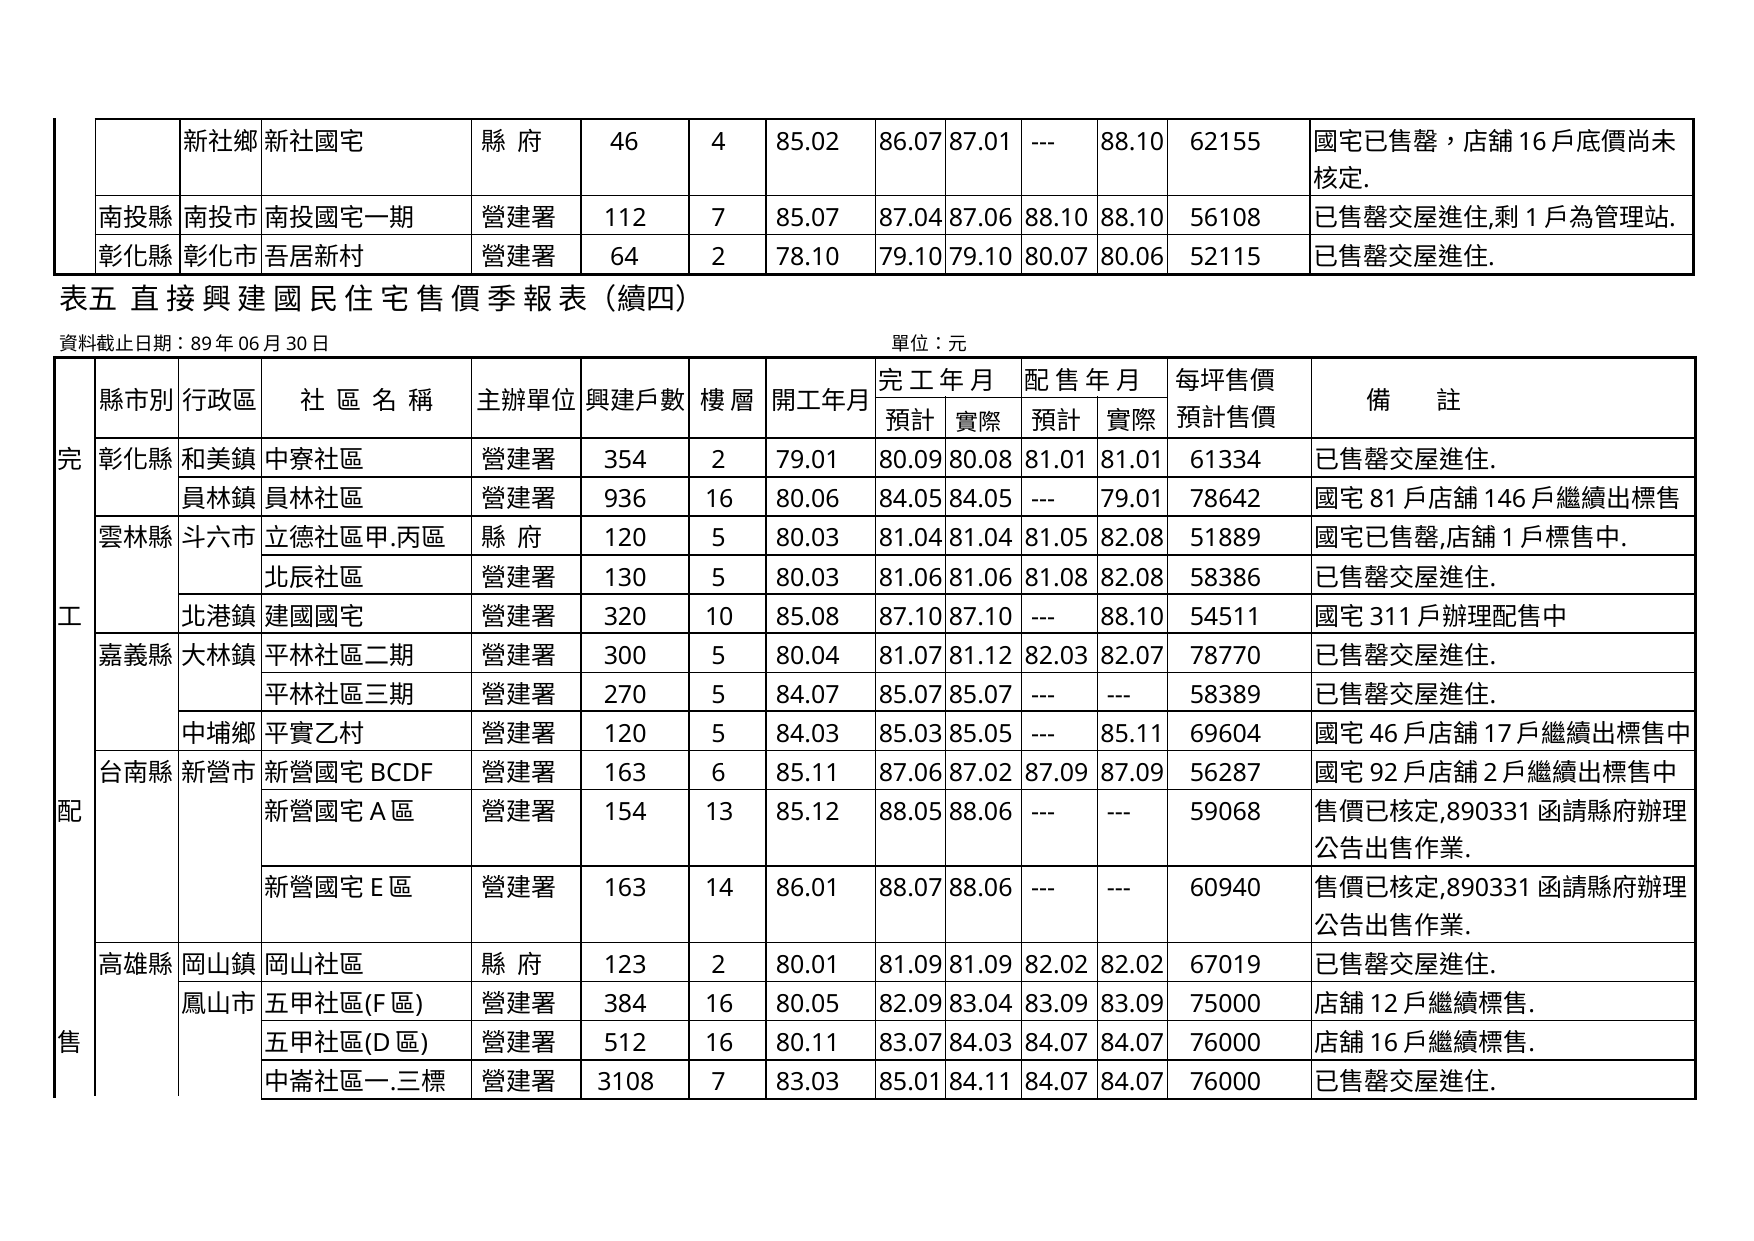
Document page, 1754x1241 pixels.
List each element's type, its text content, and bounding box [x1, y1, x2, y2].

table_cell 88.10 [1098, 120, 1167, 195]
table_cell 預計 [876, 398, 945, 437]
table_cell --- [1022, 712, 1097, 749]
table_cell 82.03 [1022, 634, 1097, 671]
table_cell 75000 [1168, 982, 1311, 1020]
table_cell 已售罄交屋進住. [1312, 1061, 1694, 1098]
table_header 興建戶數 [582, 359, 688, 437]
table_cell 縣 府 [472, 517, 580, 554]
table_cell 80.04 [767, 634, 875, 671]
table_cell 員林社區 [262, 478, 471, 515]
table_cell 62155 [1168, 120, 1309, 195]
table_cell 2 [690, 943, 765, 981]
table_cell 51889 [1168, 517, 1311, 554]
table_cell [56, 750, 94, 788]
table_cell 岡山社區 [262, 943, 471, 981]
table_cell 4 [690, 120, 765, 195]
table_cell 5 [690, 634, 765, 671]
table_cell 84.07 [1098, 1021, 1167, 1059]
table_cell --- [1022, 478, 1097, 515]
table_cell 售價已核定,890331函請縣府辦理公告出售作業. [1312, 867, 1694, 942]
table_cell [96, 476, 178, 515]
table_cell 5 [690, 673, 765, 710]
table_cell 80.01 [767, 943, 875, 981]
table_cell 81.01 [1098, 439, 1167, 476]
table_cell 平林社區二期 [262, 634, 471, 671]
table_cell 84.05 [946, 478, 1021, 515]
table_cell 國宅已售罄，店舖16戶底價尚未核定. [1311, 120, 1692, 195]
table_cell 85.03 [876, 712, 945, 749]
table_cell 79.01 [767, 439, 875, 476]
table_cell 10 [690, 595, 765, 632]
table_cell 店舖16戶繼續標售. [1312, 1021, 1694, 1059]
table_cell 123 [582, 943, 688, 981]
table_cell 2 [690, 235, 765, 273]
table_cell 54511 [1168, 595, 1311, 632]
table_cell 59068 [1168, 790, 1311, 865]
table_cell 87.06 [876, 751, 945, 788]
table_cell 69604 [1168, 712, 1311, 749]
table_cell 5 [690, 517, 765, 554]
table_cell 81.07 [876, 634, 945, 671]
table_cell 彰化市 [181, 235, 261, 273]
table_header 開工年月 [767, 359, 875, 437]
table_cell --- [1098, 790, 1167, 865]
table_cell 3108 [582, 1061, 688, 1098]
table_cell 實際 [946, 398, 1021, 437]
text 資料截止日期：89年06月30日 單位：元 [59, 318, 1695, 356]
table_header 完 工 年 月 [876, 359, 1021, 396]
table_cell 13 [690, 790, 765, 865]
table_cell 員林鎮 [179, 478, 261, 515]
table_cell 52115 [1168, 235, 1309, 273]
table_cell 建國國宅 [262, 595, 471, 632]
table_cell 120 [582, 517, 688, 554]
table_cell [96, 593, 178, 632]
table_header 配 售 年 月 [1022, 359, 1167, 396]
table_cell 87.04 [876, 196, 945, 234]
table_cell 嘉義縣 [96, 634, 178, 749]
table_cell 79.10 [946, 235, 1021, 273]
table_cell 16 [690, 982, 765, 1020]
table_header 縣市別 [96, 359, 178, 437]
table_cell 營建署 [472, 556, 580, 593]
text 表五 直 接 興 建 國 民 住 宅 售 價 季 報 表（續四） [59, 276, 1695, 318]
table_cell 88.05 [876, 790, 945, 865]
table_cell 88.06 [946, 867, 1021, 942]
table_cell 新營國宅BCDF [262, 751, 471, 788]
table_cell 80.03 [767, 517, 875, 554]
table_cell 立德社區甲.丙區 [262, 517, 471, 554]
table_cell 完 [56, 437, 94, 476]
table_cell 五甲社區(F區) [262, 982, 471, 1020]
table_cell 163 [582, 867, 688, 942]
table_cell 高雄縣 [96, 943, 178, 981]
table_cell 83.04 [946, 982, 1021, 1020]
table_cell 78.10 [767, 235, 875, 273]
table_cell [56, 671, 94, 710]
table_cell 售 [56, 1020, 94, 1059]
table_cell 85.08 [767, 595, 875, 632]
table_cell 台南縣 [96, 751, 178, 942]
table_cell [179, 1020, 261, 1059]
table_cell [56, 234, 95, 273]
table_cell 店舖12戶繼續標售. [1312, 982, 1694, 1020]
table_cell --- [1022, 595, 1097, 632]
table_cell 76000 [1168, 1061, 1311, 1098]
table_cell 64 [582, 235, 688, 273]
table_cell [95, 1059, 178, 1098]
table_cell 已售罄交屋進住,剩1戶為管理站. [1311, 196, 1692, 234]
table_cell 北港鎮 [179, 595, 261, 632]
table_cell 84.07 [1022, 1021, 1097, 1059]
table_cell 新營市 [179, 751, 261, 942]
table_cell 南投縣 [96, 196, 179, 234]
table_cell 雲林縣 [96, 517, 178, 554]
table_cell 85.02 [767, 120, 875, 195]
table_cell 14 [690, 867, 765, 942]
table_cell 85.01 [876, 1061, 945, 1098]
table_header 主辦單位 [472, 359, 580, 437]
table_cell 6 [690, 751, 765, 788]
table_cell 81.09 [876, 943, 945, 981]
table_cell 營建署 [472, 673, 580, 710]
table_cell 84.05 [876, 478, 945, 515]
table_cell 平實乙村 [262, 712, 471, 749]
table_cell 85.07 [876, 673, 945, 710]
table_cell 85.05 [946, 712, 1021, 749]
table_cell 營建署 [472, 478, 580, 515]
table_cell 81.12 [946, 634, 1021, 671]
table_cell 大林鎮 [179, 634, 261, 710]
table_header 備 註 [1312, 359, 1694, 437]
table_cell 88.06 [946, 790, 1021, 865]
table_cell 營建署 [472, 751, 580, 788]
table_cell 87.06 [946, 196, 1021, 234]
table_cell [56, 554, 94, 593]
table_cell 300 [582, 634, 688, 671]
table_cell 84.07 [767, 673, 875, 710]
table_cell 81.06 [946, 556, 1021, 593]
table_cell 營建署 [472, 867, 580, 942]
table_cell 營建署 [472, 439, 580, 476]
table_cell 配 [56, 789, 94, 865]
table_cell 實際 [1098, 398, 1167, 437]
table_cell --- [1098, 867, 1167, 942]
table_cell 270 [582, 673, 688, 710]
table_cell 縣 府 [472, 943, 580, 981]
table_cell 五甲社區(D區) [262, 1021, 471, 1059]
table_cell [56, 515, 94, 554]
table_cell 5 [690, 712, 765, 749]
table_cell 吾居新村 [262, 235, 471, 273]
table_cell 81.01 [1022, 439, 1097, 476]
table_cell 已售罄交屋進住. [1311, 235, 1692, 273]
table_cell 新營國宅E區 [262, 867, 471, 942]
table_header 社 區 名 稱 [262, 359, 471, 437]
table_cell 84.11 [946, 1061, 1021, 1098]
table_cell 84.03 [767, 712, 875, 749]
table_cell 88.10 [1022, 196, 1097, 234]
table_cell 81.08 [1022, 556, 1097, 593]
table_cell --- [1022, 867, 1097, 942]
table_cell 130 [582, 556, 688, 593]
table_cell 營建署 [472, 235, 580, 273]
table_cell [56, 942, 94, 981]
table_cell 58386 [1168, 556, 1311, 593]
table_cell 預計 [1022, 398, 1097, 437]
table_cell 和美鎮 [179, 439, 261, 476]
table_cell 國宅311戶辦理配售中 [1312, 595, 1694, 632]
table_cell 已售罄交屋進住. [1312, 556, 1694, 593]
table_cell 82.08 [1098, 556, 1167, 593]
table_cell 營建署 [472, 1021, 580, 1059]
table_cell 46 [582, 120, 688, 195]
table_cell 中埔鄉 [179, 712, 261, 749]
table_cell 已售罄交屋進住. [1312, 673, 1694, 710]
table_cell 56287 [1168, 751, 1311, 788]
table_cell 彰化縣 [96, 235, 179, 273]
table_cell 國宅已售罄,店舖1戶標售中. [1312, 517, 1694, 554]
table_cell 售價已核定,890331函請縣府辦理公告出售作業. [1312, 790, 1694, 865]
table_cell 61334 [1168, 439, 1311, 476]
table_cell 88.10 [1098, 595, 1167, 632]
table_cell 83.09 [1022, 982, 1097, 1020]
table_cell 80.08 [946, 439, 1021, 476]
table_cell 已售罄交屋進住. [1312, 634, 1694, 671]
table_cell 80.06 [767, 478, 875, 515]
table_cell 82.07 [1098, 634, 1167, 671]
table_cell 85.11 [767, 751, 875, 788]
table_cell [56, 710, 94, 749]
table_cell 384 [582, 982, 688, 1020]
table_cell 82.08 [1098, 517, 1167, 554]
table_cell 86.01 [767, 867, 875, 942]
table_header 每坪售價 預計售價 [1168, 359, 1311, 437]
table_cell [96, 120, 179, 195]
table_cell [56, 476, 94, 515]
table_cell 工 [56, 593, 94, 632]
table_cell 80.06 [1098, 235, 1167, 273]
table_cell 78770 [1168, 634, 1311, 671]
table_cell 7 [690, 1061, 765, 1098]
table_cell 中崙社區一.三標 [262, 1061, 471, 1098]
table_cell --- [1022, 673, 1097, 710]
table_cell 新營國宅A區 [262, 790, 471, 865]
table_cell 85.12 [767, 790, 875, 865]
table_cell 84.03 [946, 1021, 1021, 1059]
table_cell --- [1022, 120, 1097, 195]
table_cell 岡山鎮 [179, 943, 261, 981]
table_cell 163 [582, 751, 688, 788]
table_cell 營建署 [472, 1061, 580, 1098]
table_cell 87.01 [946, 120, 1021, 195]
table_cell [96, 1020, 178, 1059]
table_cell 縣 府 [472, 120, 580, 195]
table_cell 120 [582, 712, 688, 749]
table_cell 79.10 [876, 235, 945, 273]
table_cell [56, 118, 95, 195]
table_cell 76000 [1168, 1021, 1311, 1059]
table_cell 87.09 [1022, 751, 1097, 788]
table_cell 16 [690, 1021, 765, 1059]
table_cell [56, 981, 94, 1020]
table_cell 320 [582, 595, 688, 632]
table_cell [179, 1059, 261, 1098]
table_header 樓 層 [690, 359, 765, 437]
table_cell 88.07 [876, 867, 945, 942]
table_cell 80.11 [767, 1021, 875, 1059]
table_cell 國宅92戶店舖2戶繼續出標售中 [1312, 751, 1694, 788]
table_cell --- [1022, 790, 1097, 865]
table_cell 112 [582, 196, 688, 234]
table_cell 78642 [1168, 478, 1311, 515]
table_cell 83.03 [767, 1061, 875, 1098]
table_cell 彰化縣 [96, 439, 178, 476]
table_cell 80.07 [1022, 235, 1097, 273]
table_cell 84.07 [1022, 1061, 1097, 1098]
table_cell [56, 865, 94, 942]
table_cell 中寮社區 [262, 439, 471, 476]
table_cell 936 [582, 478, 688, 515]
table_cell 88.10 [1098, 196, 1167, 234]
table_cell 354 [582, 439, 688, 476]
table_cell 5 [690, 556, 765, 593]
table_cell 84.07 [1098, 1061, 1167, 1098]
table_cell 80.03 [767, 556, 875, 593]
table_cell 營建署 [472, 790, 580, 865]
table_cell 81.04 [876, 517, 945, 554]
table_cell 已售罄交屋進住. [1312, 439, 1694, 476]
table_cell 81.06 [876, 556, 945, 593]
table_cell [56, 1059, 95, 1098]
table_cell 85.07 [946, 673, 1021, 710]
table_cell 營建署 [472, 982, 580, 1020]
table_cell 南投國宅一期 [262, 196, 471, 234]
table_cell 67019 [1168, 943, 1311, 981]
table_cell 80.05 [767, 982, 875, 1020]
table_cell 南投市 [181, 196, 261, 234]
table_cell 85.11 [1098, 712, 1167, 749]
table_cell [179, 554, 261, 593]
table_cell 新社國宅 [262, 120, 471, 195]
table_cell 斗六市 [179, 517, 261, 554]
table_cell 87.10 [946, 595, 1021, 632]
table_cell 82.02 [1022, 943, 1097, 981]
table_cell [96, 981, 178, 1020]
table_cell 81.04 [946, 517, 1021, 554]
table_cell 營建署 [472, 634, 580, 671]
table_cell 7 [690, 196, 765, 234]
table_cell [56, 195, 95, 234]
table_cell 國宅46戶店舖17戶繼續出標售中 [1312, 712, 1694, 749]
table_cell 營建署 [472, 196, 580, 234]
table_cell 營建署 [472, 595, 580, 632]
table_cell 87.09 [1098, 751, 1167, 788]
table_cell 16 [690, 478, 765, 515]
table_cell 83.07 [876, 1021, 945, 1059]
table_cell 82.02 [1098, 943, 1167, 981]
table_cell 北辰社區 [262, 556, 471, 593]
table_cell 營建署 [472, 712, 580, 749]
table_cell 60940 [1168, 867, 1311, 942]
table_cell 82.09 [876, 982, 945, 1020]
table_cell 2 [690, 439, 765, 476]
table_cell 86.07 [876, 120, 945, 195]
table_cell [96, 554, 178, 593]
table_cell 87.02 [946, 751, 1021, 788]
table_cell 83.09 [1098, 982, 1167, 1020]
table_header 行政區 [179, 359, 261, 437]
table_cell 58389 [1168, 673, 1311, 710]
table_cell 平林社區三期 [262, 673, 471, 710]
table_cell 81.09 [946, 943, 1021, 981]
table_cell 81.05 [1022, 517, 1097, 554]
table_cell [56, 396, 94, 437]
table_header [56, 359, 94, 396]
table_cell --- [1098, 673, 1167, 710]
table_cell 已售罄交屋進住. [1312, 943, 1694, 981]
table_cell [56, 632, 94, 671]
table_cell 512 [582, 1021, 688, 1059]
table_cell 56108 [1168, 196, 1309, 234]
table_cell 85.07 [767, 196, 875, 234]
table_cell 87.10 [876, 595, 945, 632]
table_cell 80.09 [876, 439, 945, 476]
table_cell 79.01 [1098, 478, 1167, 515]
table_cell 鳳山市 [179, 982, 261, 1020]
table_cell 國宅81戶店舖146戶繼續出標售 [1312, 478, 1694, 515]
table_cell 新社鄉 [181, 120, 261, 195]
table_cell 154 [582, 790, 688, 865]
